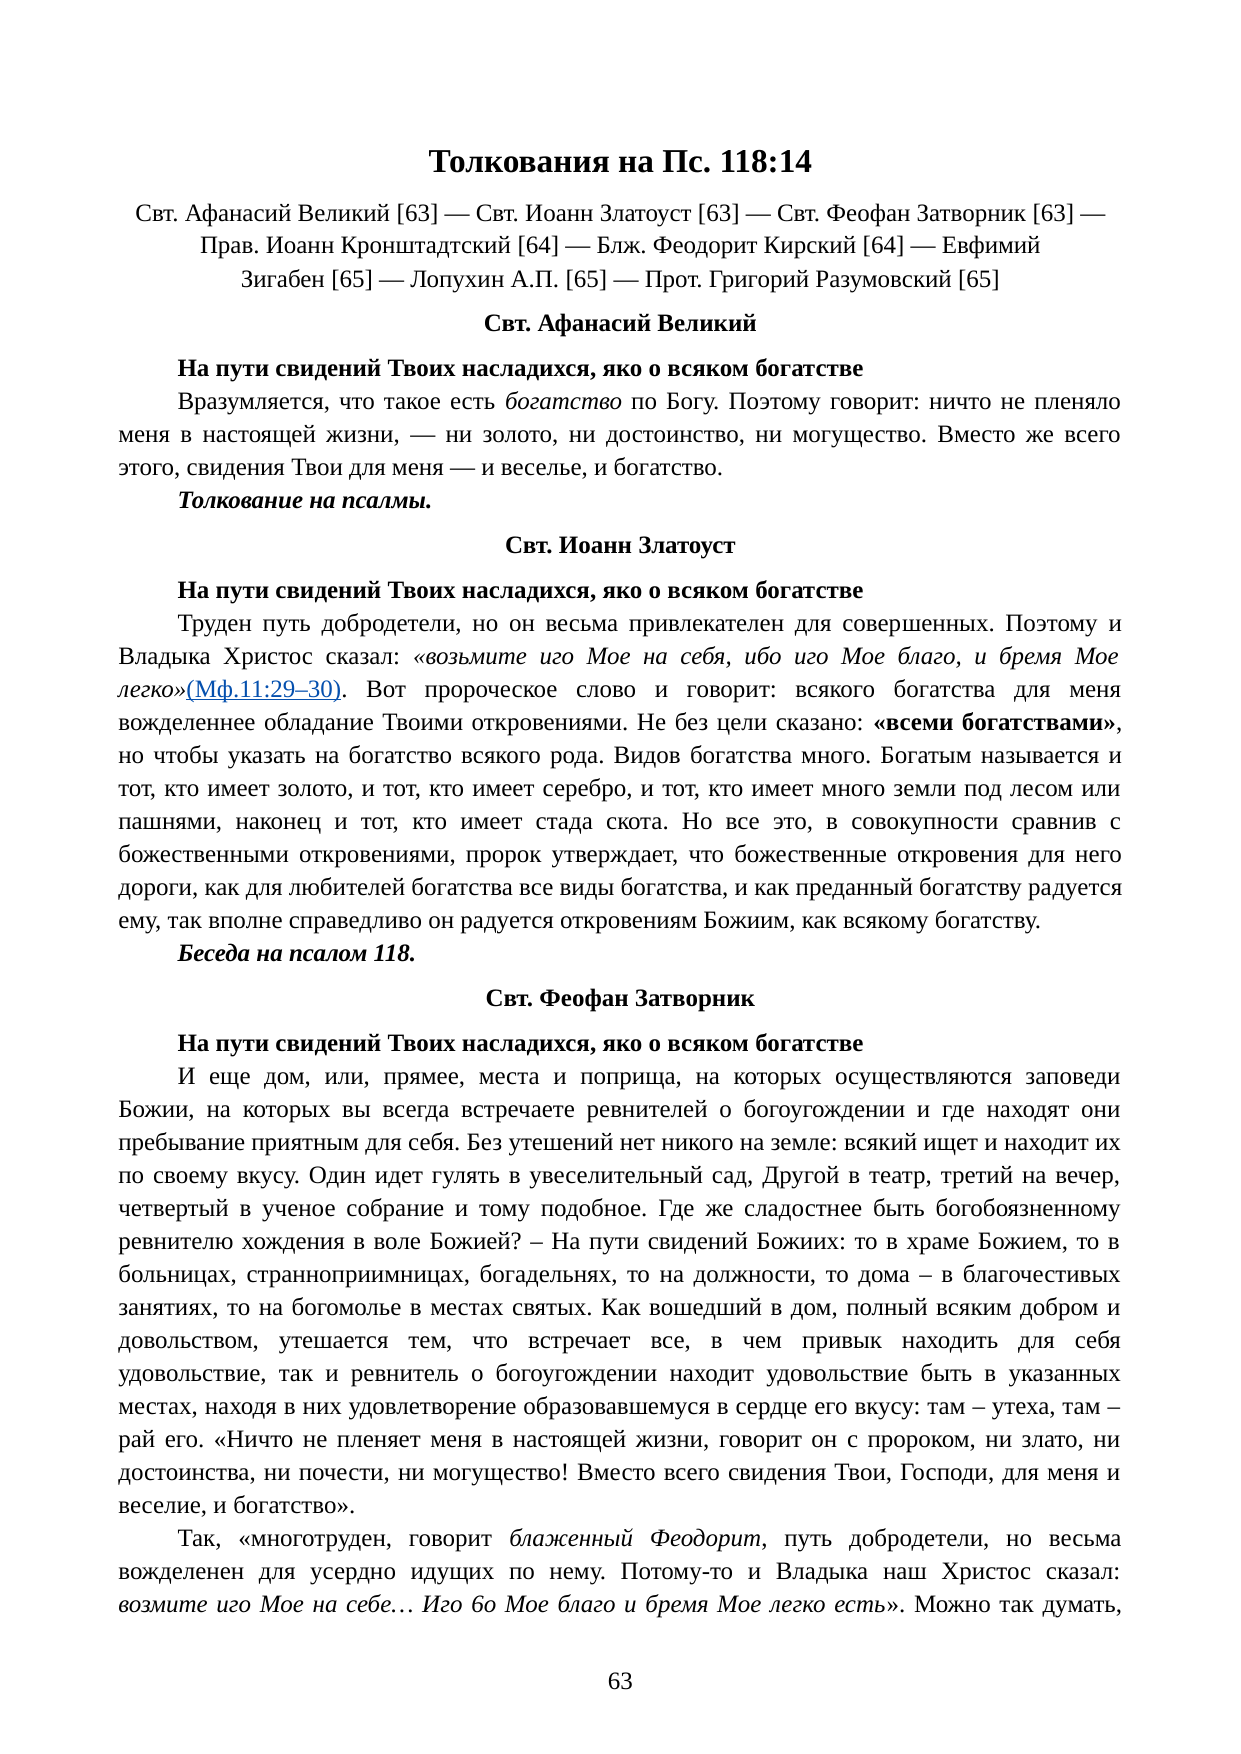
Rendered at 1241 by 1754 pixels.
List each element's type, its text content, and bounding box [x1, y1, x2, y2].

subtitle Свт. Афанасий Великий [118, 308, 1122, 337]
text И еще дом, или, прямее, места и поприща, на которых осуществляются заповеди Божии, на которых вы всегда встречаете ревнителей о богоугождении и где находят они пребывание приятным для себя. Без утешений нет никого на земле: всякий ищет и находит их по своему вкусу. Один идет гулять в увеселительный сад, Другой в театр, третий на вечер, четвертый в ученое собрание и тому подобное. Где же сладостнее быть богобоязненному ревнителю хождения в воле Божией? – На пути свидений Божиих: то в храме Божием, то в больницах, странноприимницах, богадельнях, то на должности, то дома – в благочестивых занятиях, то на богомолье в местах святых. Как вошедший в дом, полный всяким добром и довольством, утешается тем, что встречает все, в чем привык находить для себя удовольствие, так и ревнитель о богоугождении находит удовольствие быть в указанных местах, находя в них удовлетворение образовавшемуся в сердце его вкусу: там – утеха, там – рай его. «Ничто не пленяет меня в настоящей жизни, говорит он с пророком, ни злато, ни достоинства, ни почести, ни могущество! Вместо всего свидения Твои, Господи, для меня и веселие, и богатство». [118, 1061, 1122, 1519]
subtitle Свт. Феофан Затворник [118, 983, 1122, 1012]
text На пути свидений Твоих насладихся, яко о всяком богатстве [118, 1028, 1122, 1056]
text Вразумляется, что такое есть богатство по Богу. Поэтому говорит: ничто не пленяло меня в настоящей жизни, — ни золото, ни достоинство, ни могущество. Вместо же всего этого, свидения Твои для меня — и веселье, и богатство. [118, 386, 1122, 481]
text Так, «многотруден, говорит блаженный Феодорит, путь добродетели, но весьма вожделенен для усердно идущих по нему. Потому-то и Владыка наш Христос сказал: возмите иго Мое на себе… Иго 6о Мое благо и бремя Мое легко есть». Можно так думать, [118, 1523, 1122, 1618]
text Труден путь добродетели, но он весьма привлекателен для совер­шенных. Поэтому и Владыка Христос сказал: «возьмите иго Мое на себя, ибо иго Мое благо, и бремя Мое легко»(Мф.11:29–30). Вот пророческое слово и говорит: всякого богатства для меня вожделеннее обладание Твоими откровениями. Не без цели сказано: «всеми богатствами», но чтобы указать на богатство всякого рода. Видов богат­ства много. Богатым называется и тот, кто имеет золото, и тот, кто имеет серебро, и тот, кто имеет много земли под лесом или пашнями, наконец и тот, кто имеет стада скота. Но все это, в совокупности сравнив с божественными откровениями, пророк утверж­дает, что божественные откровения для него дороги, как для люби­телей богатства все виды богатства, и как преданный богатству ра­дуется ему, так вполне справедливо он радуется откровениям Божиим, как всякому богатству. [118, 608, 1122, 934]
text Свт. Афанасий Великий [63] — Свт. Иоанн Златоуст [63] — Свт. Феофан Затворник [63] — Прав. Иоанн Кронштадтский [64] — Блж. Феодорит Кирский [64] — Евфимий Зигабен [65] — Лопухин А.П. [65] — Прот. Григорий Разумовский [65] [118, 198, 1122, 292]
subtitle Толкования на Пс. 118:14 [118, 142, 1122, 180]
text На пути свидений Твоих насладихся, яко о всяком богатстве [118, 575, 1122, 604]
text Беседа на псалом 118. [118, 938, 1122, 967]
subtitle Свт. Иоанн Златоуст [118, 530, 1122, 559]
text На пути свидений Твоих насладихся, яко о всяком богатстве [118, 353, 1122, 382]
text Толкование на псалмы. [118, 485, 1122, 514]
